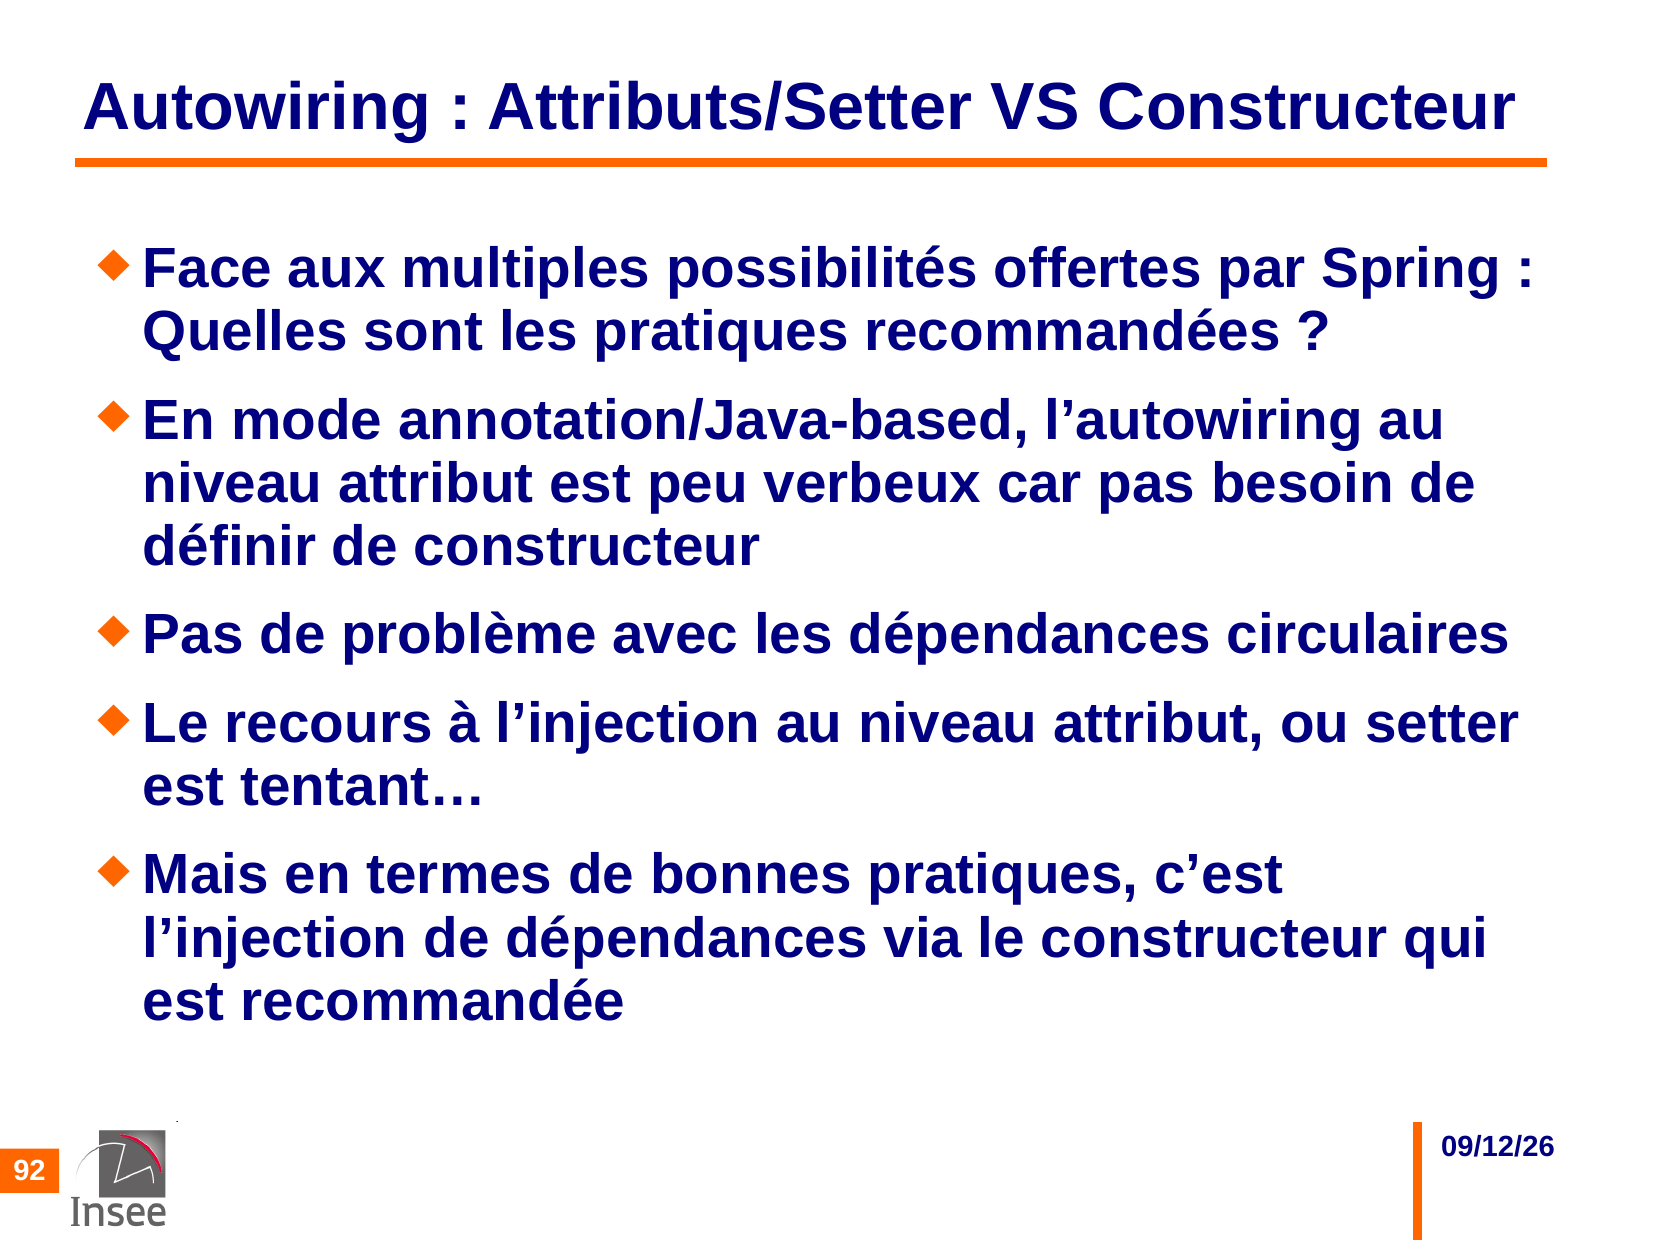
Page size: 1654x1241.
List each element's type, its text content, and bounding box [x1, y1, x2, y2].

list Face aux multiples possibilités offertes par Spring : Quelles sont les pratiques recommandées ? En mode annotation/Java-based, l’autowiring au niveau attribut est peu verbeux car pas besoin de définir de constructeur Pas de problème avec les dépendances circulaires Le recours à l’injection au niveau attribut, ou setter est tentant… Mais en termes de bonnes pratiques, c’est l’injection de dépendances via le constructeur qui est recommandée [82, 236, 1548, 1087]
picture [62, 1121, 178, 1241]
title Autowiring : Attributs/Setter VS Constructeur [82, 49, 1619, 163]
